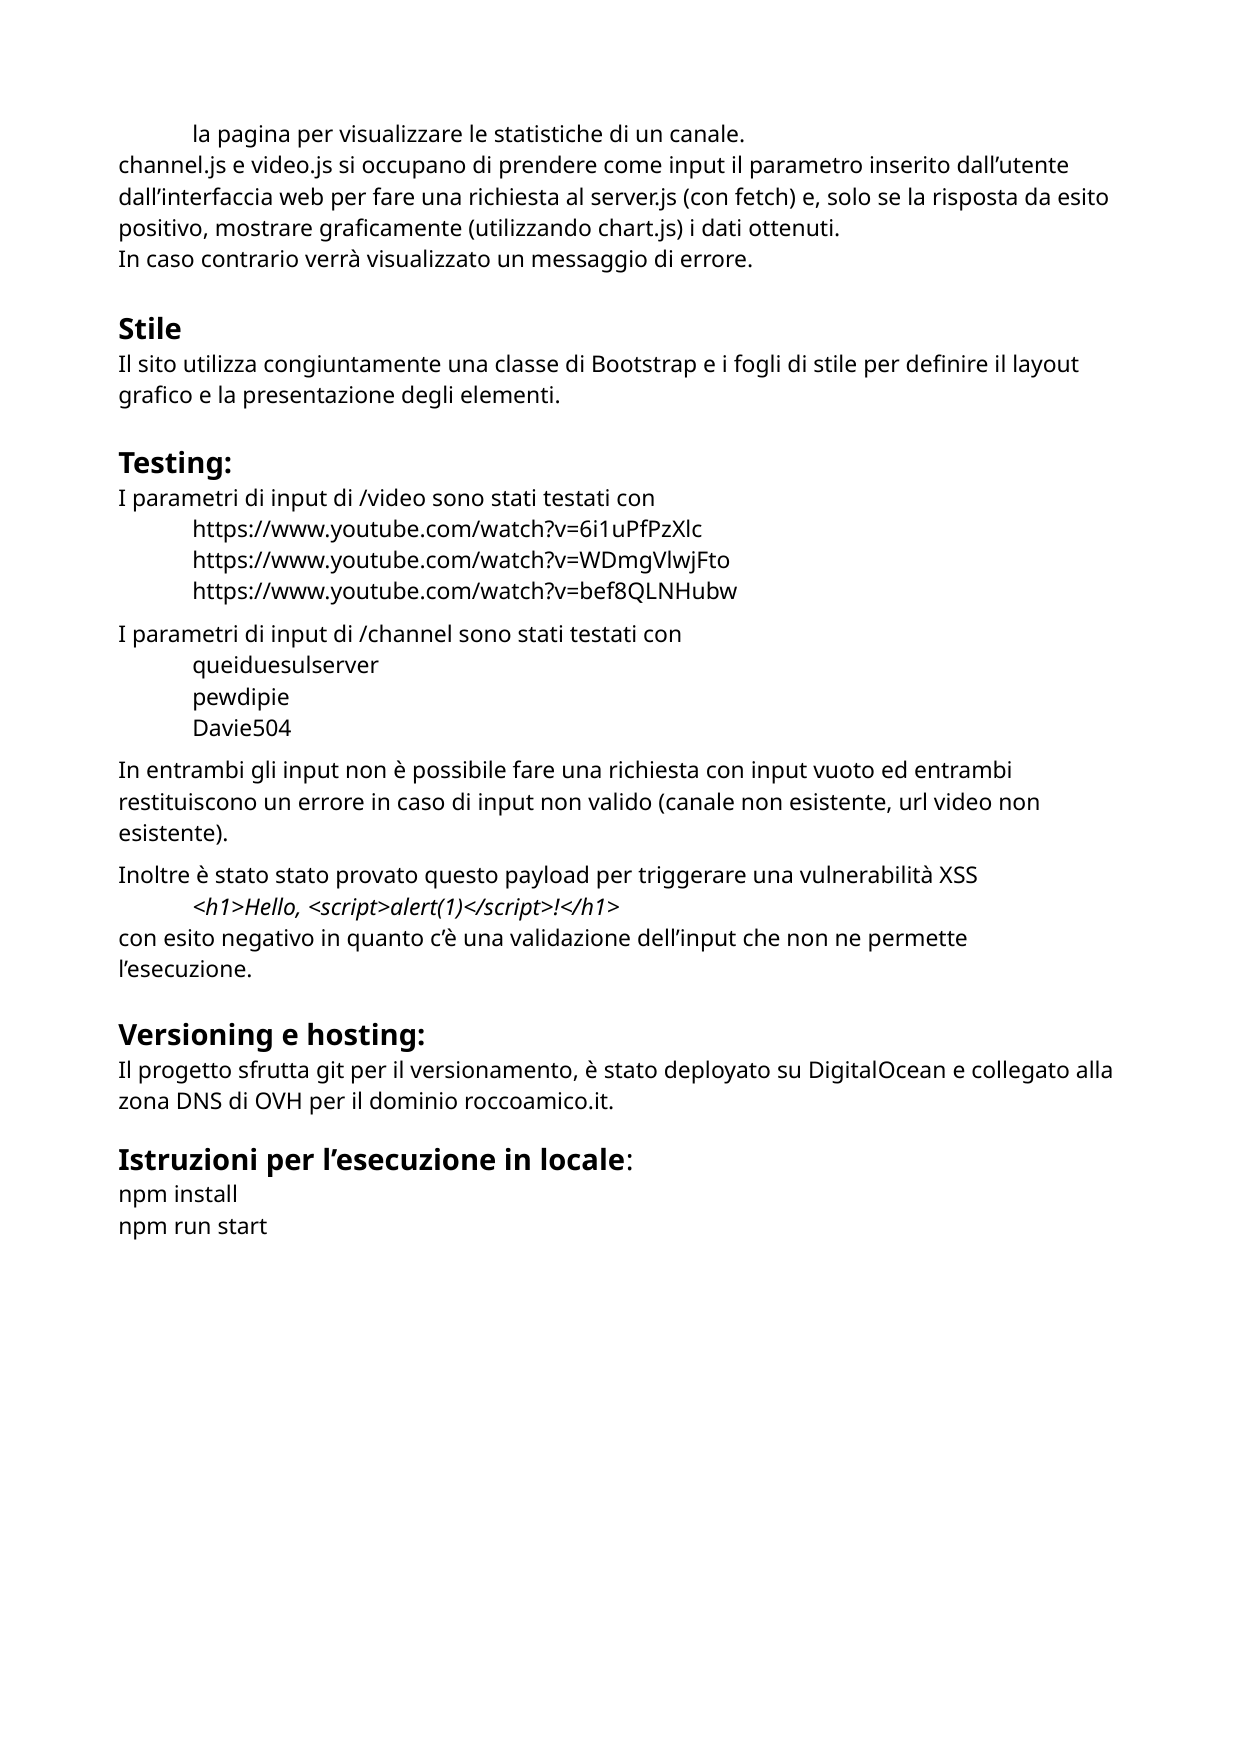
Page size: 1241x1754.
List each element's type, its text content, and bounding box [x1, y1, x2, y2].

text I parametri di input di /video sono stati testati con [118, 482, 1122, 513]
text In entrambi gli input non è possibile fare una richiesta con input vuoto ed entrambi restituiscono un errore in caso di input non valido (canale non esistente, url video non esistente). [118, 754, 1122, 848]
text https://www.youtube.com/watch?v=WDmgVlwjFto [118, 544, 1122, 575]
text channel.js e video.js si occupano di prendere come input il parametro inserito dall’utente dall’interfaccia web per fare una richiesta al server.js (con fetch) e, solo se la risposta da esito positivo, mostrare graficamente (utilizzando chart.js) i dati ottenuti. [118, 149, 1122, 243]
text la pagina per visualizzare le statistiche di un canale. [118, 118, 1122, 149]
text Il progetto sfrutta git per il versionamento, è stato deployato su DigitalOcean e collegato alla zona DNS di OVH per il dominio roccoamico.it. [118, 1053, 1122, 1116]
text Versioning e hosting: [118, 1014, 1122, 1053]
text Istruzioni per l’esecuzione in locale: [118, 1139, 1122, 1178]
text pewdipie [118, 680, 1122, 712]
text Davie504 [118, 712, 1122, 743]
text npm run start [118, 1210, 1122, 1241]
text Stile [118, 308, 1122, 348]
text Testing: [118, 442, 1122, 482]
text Il sito utilizza congiuntamente una classe di Bootstrap e i fogli di stile per definire il layout grafico e la presentazione degli elementi. [118, 348, 1122, 411]
text I parametri di input di /channel sono stati testati con [118, 618, 1122, 649]
text npm install [118, 1178, 1122, 1210]
text https://www.youtube.com/watch?v=bef8QLNHubw [118, 575, 1122, 607]
text https://www.youtube.com/watch?v=6i1uPfPzXlc [118, 513, 1122, 544]
text In caso contrario verrà visualizzato un messaggio di errore. [118, 243, 1122, 274]
text queiduesulserver [118, 649, 1122, 680]
text Inoltre è stato stato provato questo payload per triggerare una vulnerabilità XSS <h1>Hello, <script>alert(1)</script>!</h1> con esito negativo in quanto c’è una validazione dell’input che non ne permette l’esecuzione. [118, 859, 1063, 984]
